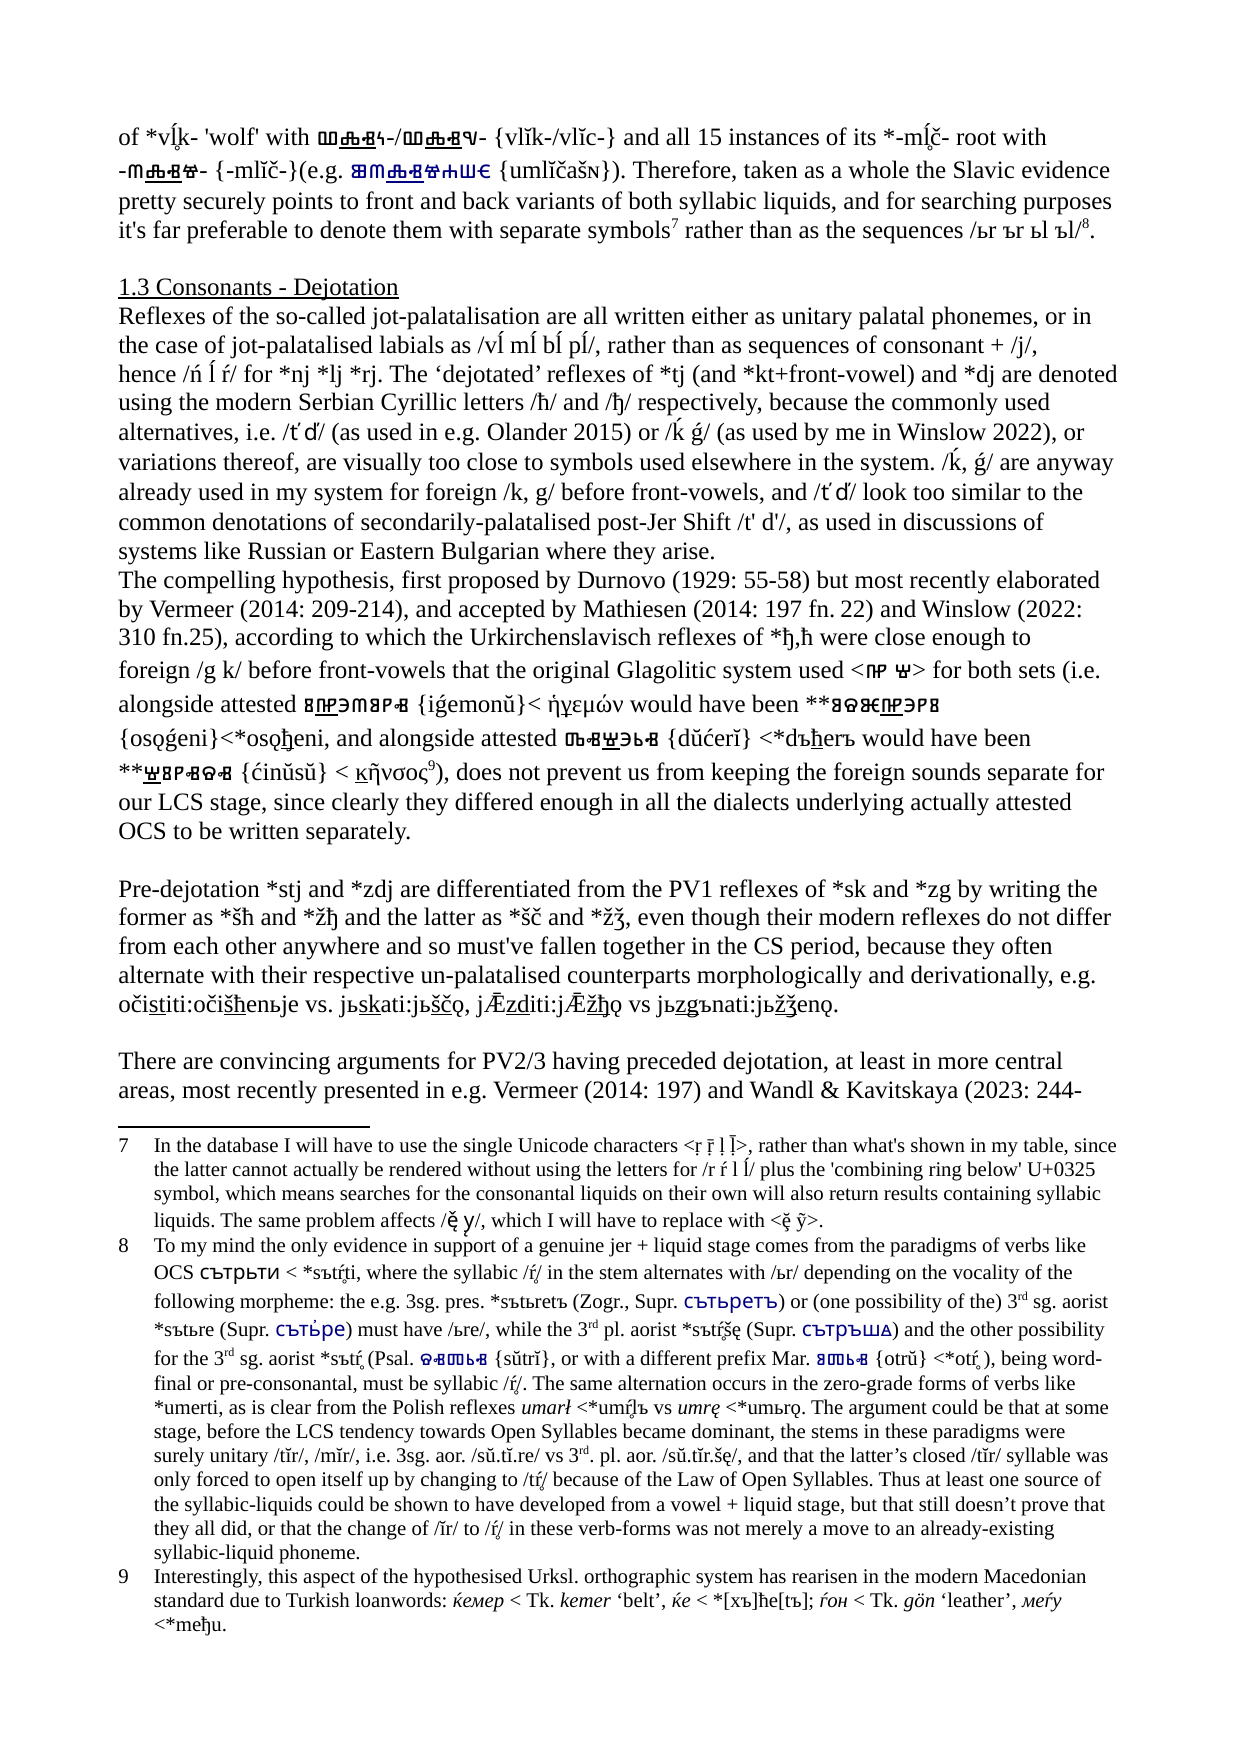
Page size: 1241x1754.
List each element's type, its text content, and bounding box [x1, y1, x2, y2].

text Reflexes of the so-called jot-palatalisation are all written either as unitary palatal phonemes, or in the case of jot-palatalised labials as /vĺ mĺ bĺ pĺ/, rather than as sequences of consonant + /j/, hence /ń ĺ ŕ/ for *nj *lj *rj. The ‘dejotated’ reflexes of *tj (and *kt+front-vowel) and *dj are denoted using the modern Serbian Cyrillic letters /ћ/ and /ђ/ respectively, because the commonly used alternatives, i.e. /ť ď/ (as used in e.g. Olander 2015) or /ḱ ǵ/ (as used by me in Winslow 2022), or variations thereof, are visually too close to symbols used elsewhere in the system. /ḱ, ǵ/ are anyway already used in my system for foreign /k, g/ before front-vowels, and /ť ď/ look too similar to the common denotations of secondarily-palatalised post-Jer Shift /t' d'/, as used in discussions of systems like Russian or Eastern Bulgarian where they arise. [118, 301, 1122, 565]
text In the database I will have to use the single Unicode characters <ṛ ṝ ḷ ḹ>, rather than what's shown in my table, since the latter cannot actually be rendered without using the letters for /r ŕ l ĺ/ plus the 'combining ring below' U+0325 symbol, which means searches for the consonantal liquids on their own will also return results containing syllabic liquids. The same problem affects /ę̌ y̨/, which I will have to replace with <ḝ ỹ>. [118, 1133, 1122, 1233]
text To my mind the only evidence in support of a genuine jer + liquid stage comes from the paradigms of verbs like OCS сътрьти < *sъtŕ̥ti, where the syllabic /ŕ̥/ in the stem alternates with /ьr/ depending on the vocality of the following morpheme: the e.g. 3sg. pres. *sъtьretъ (Zogr., Supr. сътьретъ) or (one possibility of the) 3rd sg. aorist *sъtьre (Supr. съть҆ре) must have /ьre/, while the 3rd pl. aorist *sъtŕ̥šę (Supr. сътръшꙙ) and the other possibility for the 3rd sg. aorist *sъtŕ̥ (Psal. ⱄⱏⱅⱃⱐ {sŭtrĭ}, or with a different prefix Mar. ⱁⱅⱃⱏ {otrŭ} <*otŕ̥ ), being word-final or pre-consonantal, must be syllabic /ŕ̥/. The same alternation occurs in the zero-grade forms of verbs like *umerti, as is clear from the Polish reflexes umarł <*umŕ̥lъ vs umrę <*umьrǫ. The argument could be that at some stage, before the LCS tendency towards Open Syllables became dominant, the stems in these paradigms were surely unitary /tĭr/, /mĭr/, i.e. 3sg. aor. /sŭ.tĭ.re/ vs 3rd. pl. aor. /sŭ.tĭr.šę/, and that the latter’s closed /tĭr/ syllable was only forced to open itself up by changing to /tŕ̥/ because of the Law of Open Syllables. Thus at least one source of the syllabic-liquids could be shown to have developed from a vowel + liquid stage, but that still doesn’t prove that they all did, or that the change of /ĭr/ to /ŕ̥/ in these verb-forms was not merely a move to an already-existing syllabic-liquid phoneme. [118, 1233, 1122, 1564]
text 1.3 Consonants - Dejotation [118, 272, 1122, 301]
text of *vĺ̥k‑ 'wolf' with ⰲⰾⱐⰽ‑/ⰲⰾⱐⱌ‑ {vlĭk‑/vlĭc‑} and all 15 instances of its *‑mĺ̥č‑ root with ‑ⰿⰾⱐⱍ‑ {‑mlĭč‑}(e.g. ⱆⰿⰾⱐⱍⰰⱎⱔ {umlĭčašɴ}). Therefore, taken as a whole the Slavic evidence pretty securely points to front and back variants of both syllabic liquids, and for searching purposes it's far preferable to denote them with separate symbols rather than as the sequences /ьr ъr ьl ъl/. [118, 118, 1122, 244]
text The compelling hypothesis, first proposed by Durnovo (1929: 55-58) but most recently elaborated by Vermeer (2014: 209-214), and accepted by Mathiesen (2014: 197 fn. 22) and Winslow (2022: 310 fn.25), according to which the Urkirchenslavisch reflexes of *ђ,ћ were close enough to foreign /g k/ before front-vowels that the original Glagolitic system used <ⰼ ⱋ> for both sets (i.e. alongside attested ⰻⰼⰵⰿⱁⱀⱏ {iǵemonŭ}< ἡγεμών would have been **ⱁⱄⱘⰼⰵⱀⰻ {osǫǵeni}<*osǫђeni, and alongside attested ⰴⱏⱋⰵⱃⱐ {dŭćerĭ} <*dъћerъ would have been **ⱋⰻⱀⱏⱄⱏ {ćinŭsŭ} < κῆνσος), does not prevent us from keeping the foreign sounds separate for our LCS stage, since clearly they differed enough in all the dialects underlying actually attested OCS to be written separately. [118, 565, 1122, 845]
text There are convincing arguments for PV2/3 having preceded dejotation, at least in more central areas, most recently presented in e.g. Vermeer (2014: 197) and Wandl & Kavitskaya (2023: 244- [118, 1046, 1122, 1104]
text Interestingly, this aspect of the hypothesised Urksl. orthographic system has rearisen in the modern Macedonian standard due to Turkish loanwords: ќемер < Tk. kemer ‘belt’, ќе < *[xъ]ћe[tъ]; ѓон < Tk. gön ‘leather’, меѓу <*meђu. [118, 1564, 1122, 1636]
text Pre-dejotation *stj and *zdj are differentiated from the PV1 reflexes of *sk and *zg by writing the former as *šћ and *žђ and the latter as *šč and *žǯ, even though their modern reflexes do not differ from each other anywhere and so must've fallen together in the CS period, because they often alternate with their respective un-palatalised counterparts morphologically and derivationally, e.g. očistiti:očišћenьje vs. jьskati:jьščǫ, jǢzditi:jǢžђǫ vs jьzgъnati:jьžǯenǫ. [118, 874, 1122, 1017]
